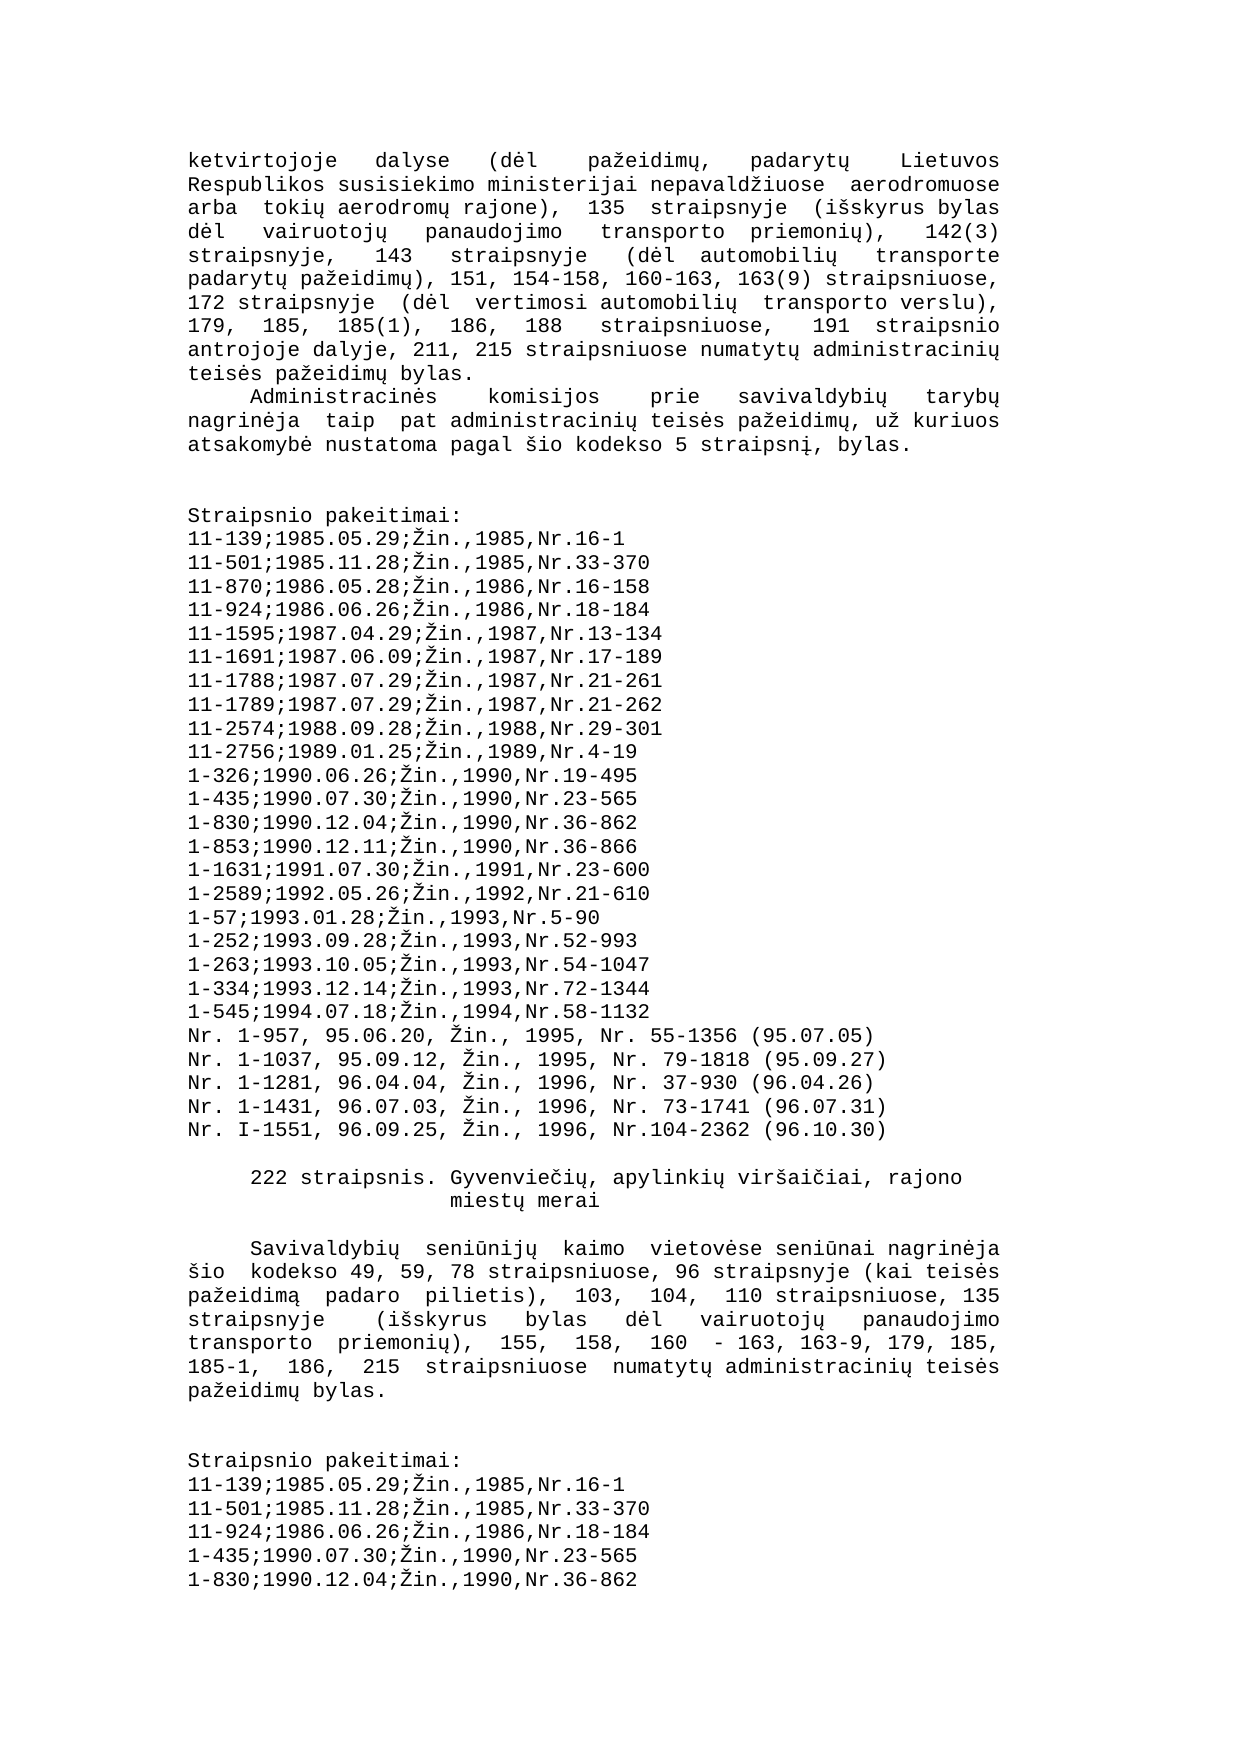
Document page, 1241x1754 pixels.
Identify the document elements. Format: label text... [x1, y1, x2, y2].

text 185-1, 186, 215 straipsniuose numatytų administracinių teisės [187, 1356, 1053, 1379]
text 1-435;1990.07.30;Žin.,1990,Nr.23-565 [187, 1545, 1053, 1569]
text 1-1631;1991.07.30;Žin.,1991,Nr.23-600 [187, 859, 1053, 883]
text Nr. 1-957, 95.06.20, Žin., 1995, Nr. 55-1356 (95.07.05) [187, 1025, 1053, 1048]
text 11-2574;1988.09.28;Žin.,1988,Nr.29-301 [187, 717, 1053, 741]
text 1-57;1993.01.28;Žin.,1993,Nr.5-90 [187, 907, 1053, 930]
text šio kodekso 49, 59, 78 straipsniuose, 96 straipsnyje (kai teisės [187, 1261, 1053, 1285]
text 11-1691;1987.06.09;Žin.,1987,Nr.17-189 [187, 647, 1053, 670]
text 1-326;1990.06.26;Žin.,1990,Nr.19-495 [187, 765, 1053, 788]
text nagrinėja taip pat administracinių teisės pažeidimų, už kuriuos [187, 410, 1053, 434]
text 1-263;1993.10.05;Žin.,1993,Nr.54-1047 [187, 954, 1053, 978]
text 1-334;1993.12.14;Žin.,1993,Nr.72-1344 [187, 978, 1053, 1001]
text 11-2756;1989.01.25;Žin.,1989,Nr.4-19 [187, 741, 1053, 765]
text 1-830;1990.12.04;Žin.,1990,Nr.36-862 [187, 1569, 1053, 1592]
text padarytų pažeidimų), 151, 154-158, 160-163, 163(9) straipsniuose, [187, 268, 1053, 292]
text arba tokių aerodromų rajone), 135 straipsnyje (išskyrus bylas [187, 197, 1053, 221]
text transporto priemonių), 155, 158, 160 - 163, 163-9, 179, 185, [187, 1332, 1053, 1356]
text 11-501;1985.11.28;Žin.,1985,Nr.33-370 [187, 552, 1053, 576]
text 1-830;1990.12.04;Žin.,1990,Nr.36-862 [187, 812, 1053, 836]
text Nr. 1-1281, 96.04.04, Žin., 1996, Nr. 37-930 (96.04.26) [187, 1072, 1053, 1096]
text pažeidimų bylas. [187, 1379, 1053, 1403]
text 11-924;1986.06.26;Žin.,1986,Nr.18-184 [187, 1521, 1053, 1545]
text 172 straipsnyje (dėl vertimosi automobilių transporto verslu), [187, 292, 1053, 316]
text atsakomybė nustatoma pagal šio kodekso 5 straipsnį, bylas. [187, 434, 1053, 457]
text 11-1788;1987.07.29;Žin.,1987,Nr.21-261 [187, 670, 1053, 694]
text Nr. 1-1037, 95.09.12, Žin., 1995, Nr. 79-1818 (95.09.27) [187, 1048, 1053, 1072]
text 179, 185, 185(1), 186, 188 straipsniuose, 191 straipsnio [187, 316, 1053, 339]
text Nr. I-1551, 96.09.25, Žin., 1996, Nr.104-2362 (96.10.30) [187, 1119, 1053, 1143]
text Administracinės komisijos prie savivaldybių tarybų [187, 386, 1053, 410]
text 11-870;1986.05.28;Žin.,1986,Nr.16-158 [187, 576, 1053, 599]
text dėl vairuotojų panaudojimo transporto priemonių), 142(3) [187, 221, 1053, 244]
text straipsnyje (išskyrus bylas dėl vairuotojų panaudojimo [187, 1309, 1053, 1332]
text Nr. 1-1431, 96.07.03, Žin., 1996, Nr. 73-1741 (96.07.31) [187, 1096, 1053, 1119]
text 11-1789;1987.07.29;Žin.,1987,Nr.21-262 [187, 694, 1053, 717]
text pažeidimą padaro pilietis), 103, 104, 110 straipsniuose, 135 [187, 1285, 1053, 1309]
text 11-139;1985.05.29;Žin.,1985,Nr.16-1 [187, 528, 1053, 552]
text 11-501;1985.11.28;Žin.,1985,Nr.33-370 [187, 1498, 1053, 1521]
text antrojoje dalyje, 211, 215 straipsniuose numatytų administracinių [187, 339, 1053, 363]
text 11-1595;1987.04.29;Žin.,1987,Nr.13-134 [187, 623, 1053, 647]
text 1-2589;1992.05.26;Žin.,1992,Nr.21-610 [187, 883, 1053, 907]
text miestų merai [187, 1190, 1053, 1214]
text Straipsnio pakeitimai: [187, 1451, 1053, 1474]
text 11-139;1985.05.29;Žin.,1985,Nr.16-1 [187, 1474, 1053, 1498]
text Respublikos susisiekimo ministerijai nepavaldžiuose aerodromuose [187, 174, 1053, 197]
text teisės pažeidimų bylas. [187, 363, 1053, 386]
text 222 straipsnis. Gyvenviečių, apylinkių viršaičiai, rajono [187, 1167, 1053, 1190]
text 1-545;1994.07.18;Žin.,1994,Nr.58-1132 [187, 1001, 1053, 1025]
text 1-435;1990.07.30;Žin.,1990,Nr.23-565 [187, 788, 1053, 812]
text 11-924;1986.06.26;Žin.,1986,Nr.18-184 [187, 599, 1053, 623]
text Straipsnio pakeitimai: [187, 505, 1053, 528]
text 1-252;1993.09.28;Žin.,1993,Nr.52-993 [187, 930, 1053, 954]
text ketvirtojoje dalyse (dėl pažeidimų, padarytų Lietuvos [187, 150, 1053, 174]
text Savivaldybių seniūnijų kaimo vietovėse seniūnai nagrinėja [187, 1238, 1053, 1261]
text 1-853;1990.12.11;Žin.,1990,Nr.36-866 [187, 836, 1053, 859]
text straipsnyje, 143 straipsnyje (dėl automobilių transporte [187, 244, 1053, 268]
